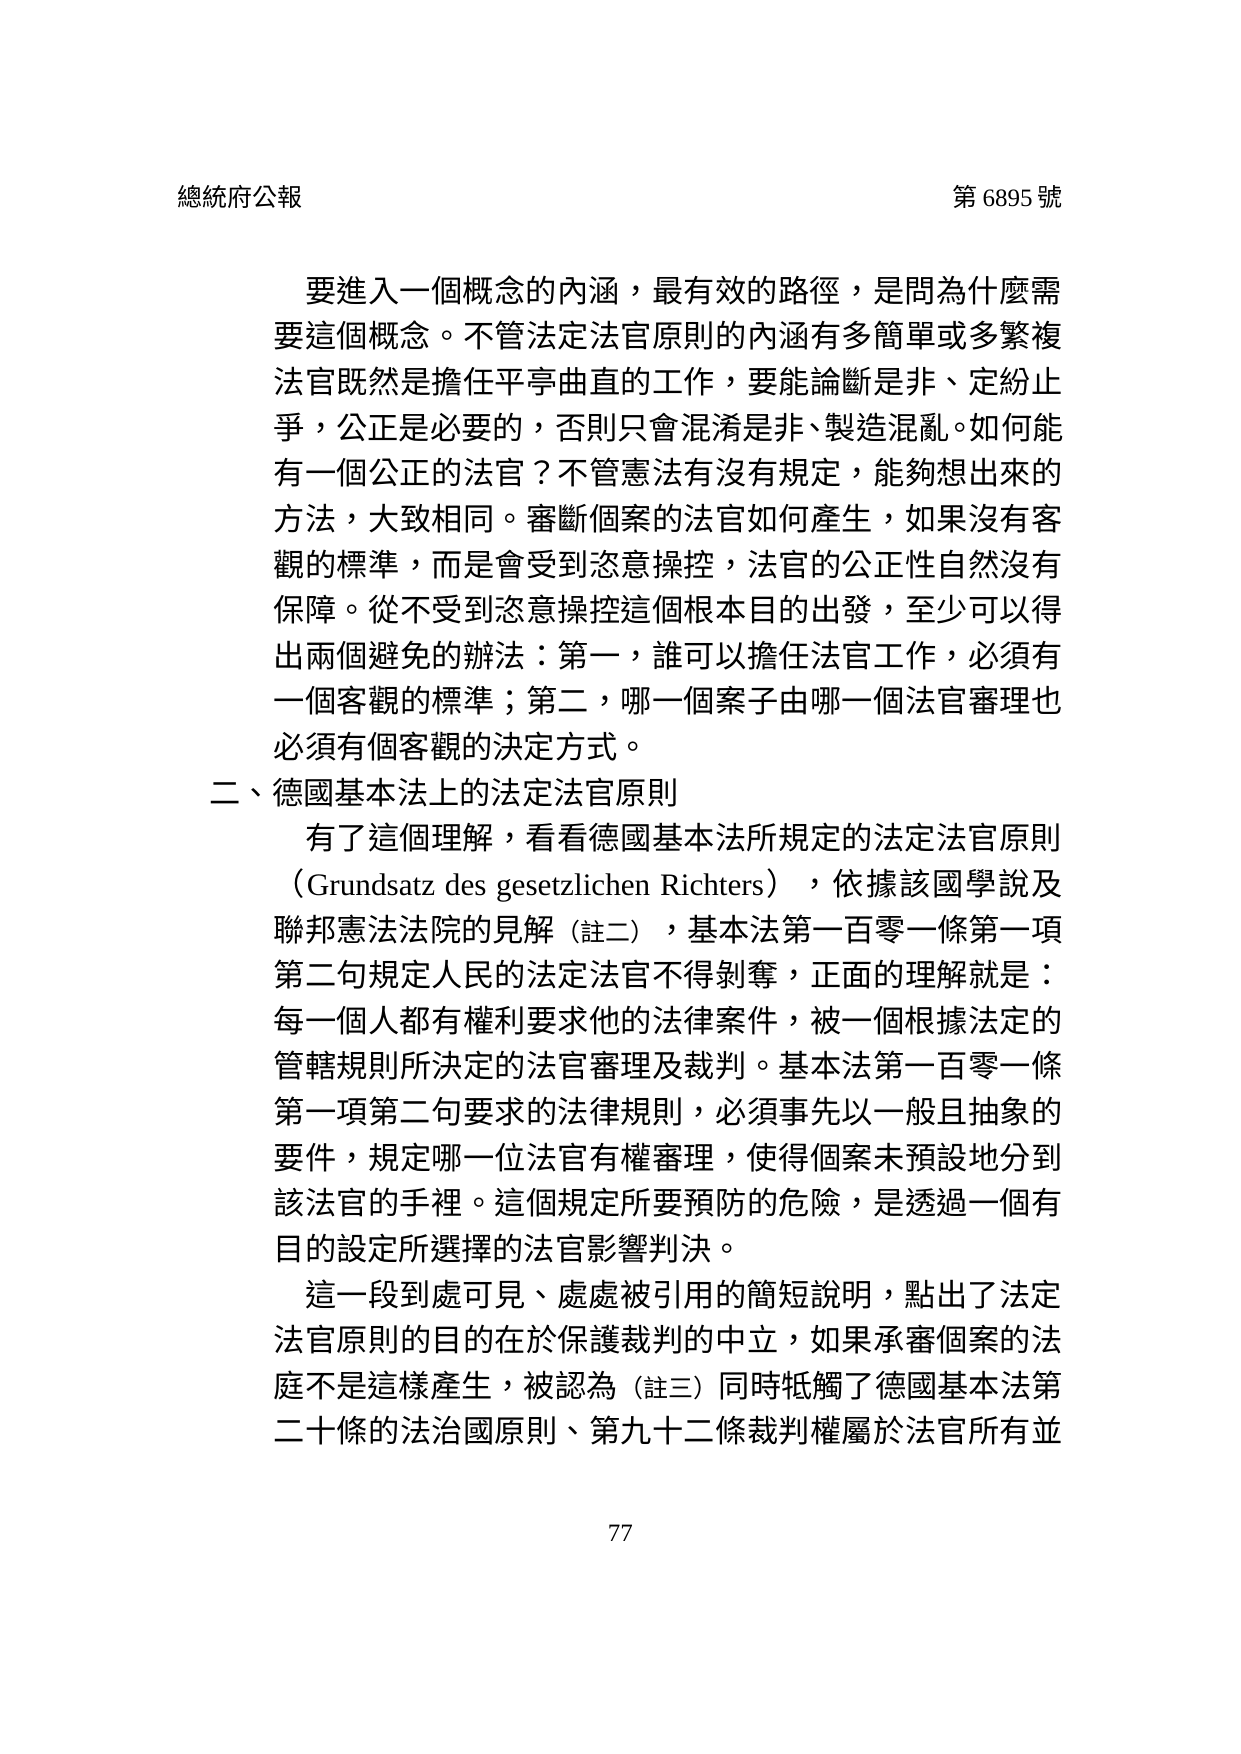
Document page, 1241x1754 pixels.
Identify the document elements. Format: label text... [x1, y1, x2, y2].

text 要進入一個概念的內涵，最有效的路徑，是問為什麼需要這個概念。不管法定法官原則的內涵有多簡單或多繁複，法官既然是擔任平亭曲直的工作，要能論斷是非、定紛止爭，公正是必要的，否則只會混淆是非、製造混亂。如何能有一個公正的法官？不管憲法有沒有規定，能夠想出來的方法，大致相同。審斷個案的法官如何產生，如果沒有客觀的標準，而是會受到恣意操控，法官的公正性自然沒有保障。從不受到恣意操控這個根本目的出發，至少可以得出兩個避免的辦法：第一，誰可以擔任法官工作，必須有一個客觀的標準；第二，哪一個案子由哪一個法官審理也必須有個客觀的決定方式。 [273, 266, 1063, 768]
text 這一段到處可見、處處被引用的簡短說明，點出了法定法官原則的目的在於保護裁判的中立，如果承審個案的法庭不是這樣產生，被認為（註三）同時牴觸了德國基本法第二十條的法治國原則、第九十二條裁判權屬於法官所有並 [273, 1269, 1063, 1452]
text 二、德國基本法上的法定法官原則 [209, 768, 1063, 813]
text 有了這個理解，看看德國基本法所規定的法定法官原則（Grundsatz des gesetzlichen Richters），依據該國學說及聯邦憲法法院的見解（註二），基本法第一百零一條第一項第二句規定人民的法定法官不得剝奪，正面的理解就是：每一個人都有權利要求他的法律案件，被一個根據法定的管轄規則所決定的法官審理及裁判。基本法第一百零一條第一項第二句要求的法律規則，必須事先以一般且抽象的要件，規定哪一位法官有權審理，使得個案未預設地分到該法官的手裡。這個規定所要預防的危險，是透過一個有目的設定所選擇的法官影響判決。 [273, 813, 1063, 1269]
